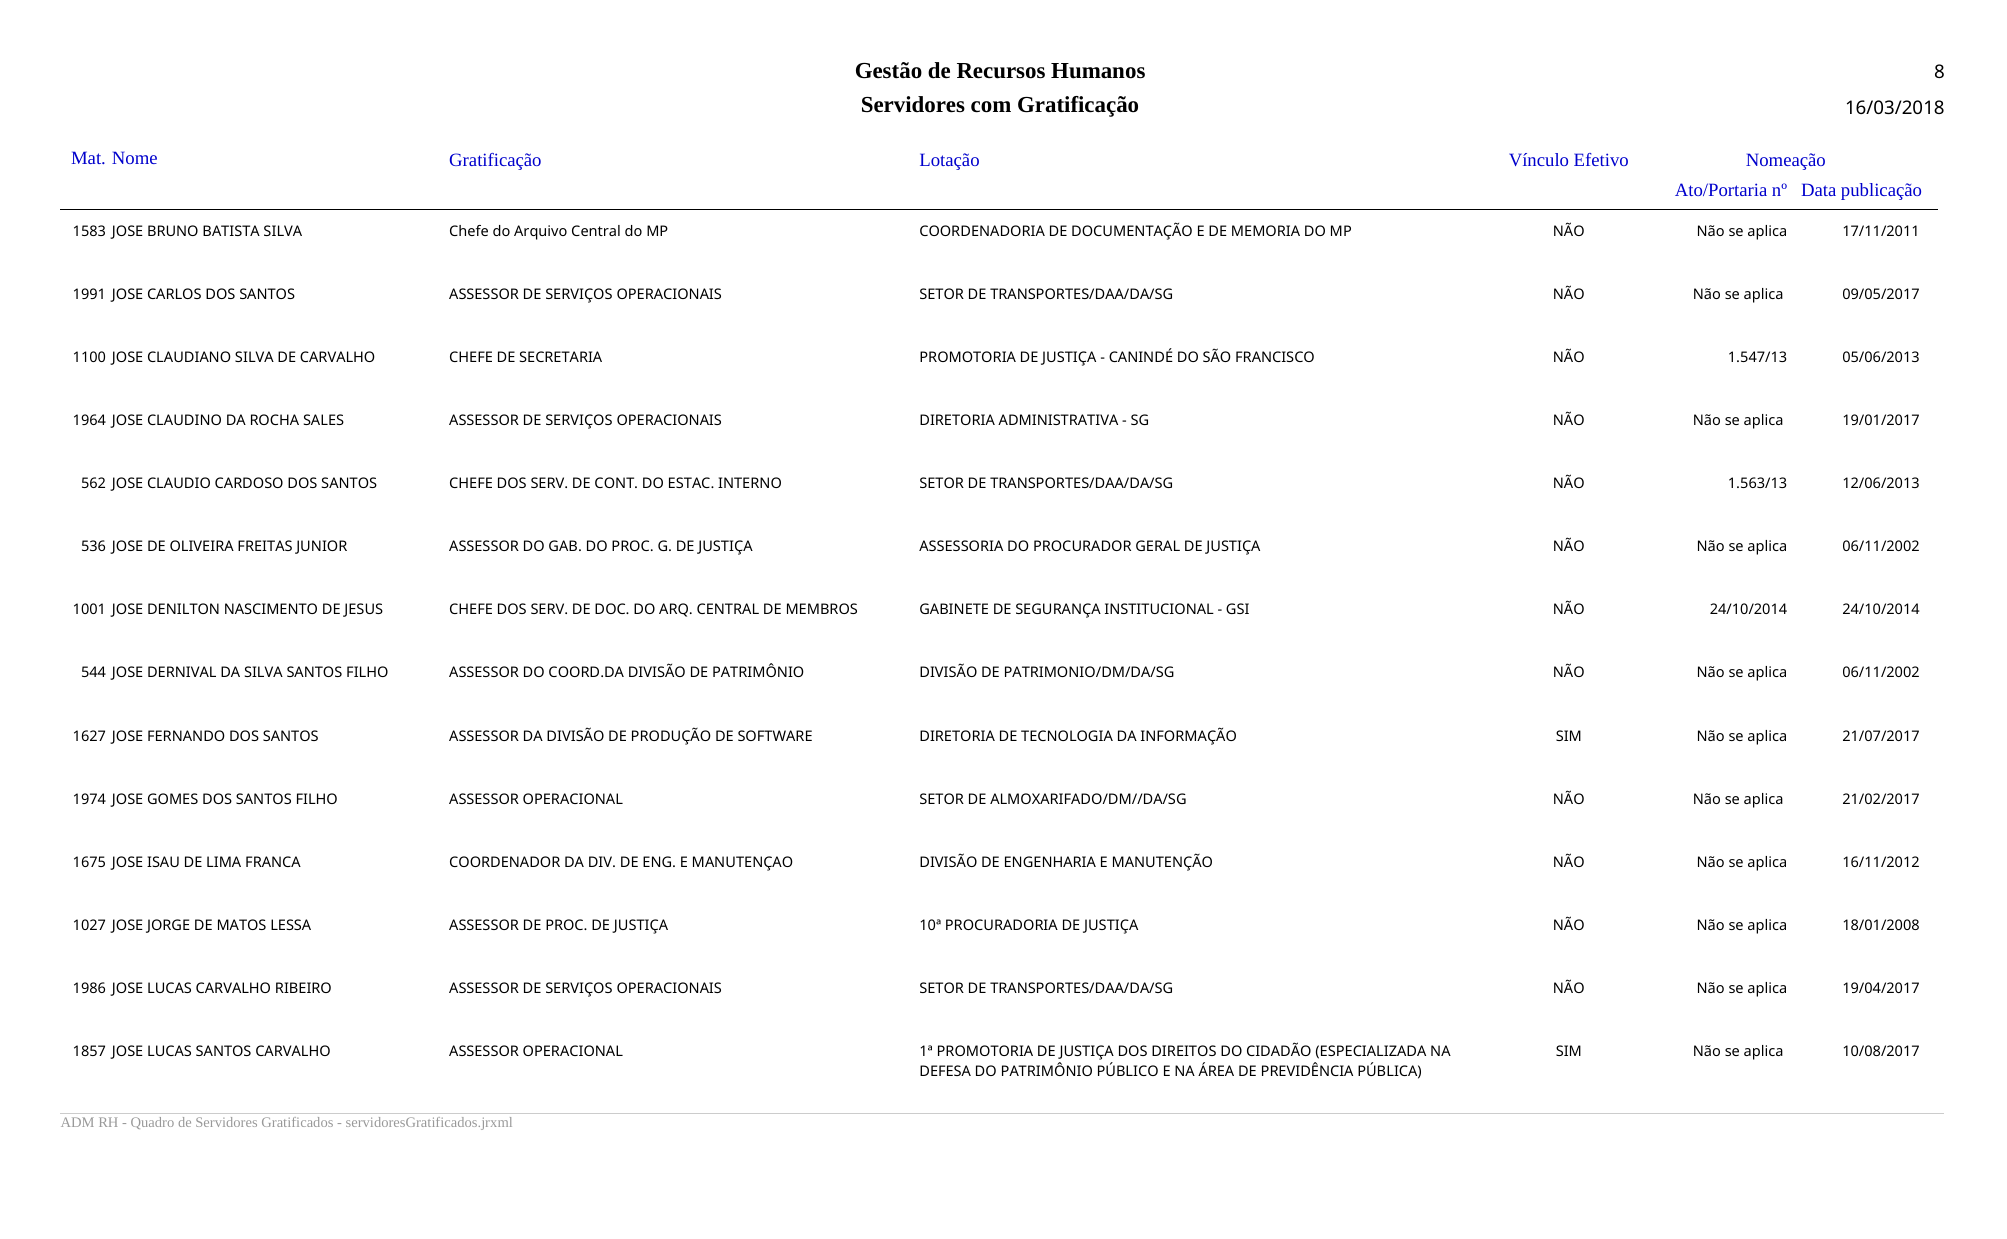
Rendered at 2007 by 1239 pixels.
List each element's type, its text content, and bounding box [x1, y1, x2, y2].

table_cell [1486, 641, 2007, 659]
table_cell Não se aplica [1649, 978, 1787, 1006]
table_cell [440, 1083, 449, 1101]
table_cell [1787, 915, 1792, 943]
table_cell ASSESSOR OPERACIONAL [449, 1041, 910, 1101]
table_cell 24/10/2014 [1793, 599, 1919, 628]
table_cell [440, 312, 449, 326]
table_cell [106, 410, 112, 438]
table_cell 16/03/2018 [1790, 95, 1944, 123]
table_cell [0, 220, 9, 249]
table_cell [0, 1113, 60, 1137]
table_cell [0, 894, 112, 912]
table_cell [440, 628, 449, 641]
table_cell 1986 [9, 978, 106, 1006]
table_cell [1486, 501, 1495, 515]
table_cell 1027 [9, 915, 106, 943]
table_cell SETOR DE TRANSPORTES/DAA/DA/SG [919, 473, 1486, 533]
table_cell [440, 978, 449, 1006]
table_cell [1486, 880, 1495, 894]
table_cell [1642, 852, 1649, 880]
table_cell [1486, 978, 1495, 1006]
table_cell [0, 1070, 112, 1083]
table_cell [440, 389, 449, 407]
table_cell [1486, 249, 1495, 262]
table_cell [440, 284, 449, 312]
table_cell [440, 1041, 449, 1069]
table_cell [1642, 501, 2007, 515]
table_cell Não se aplica [1649, 410, 1787, 438]
table_cell [106, 473, 112, 501]
table_cell JOSE LUCAS SANTOS CARVALHO [112, 1041, 440, 1101]
table_cell 06/11/2002 [1793, 536, 1919, 564]
table_cell [440, 915, 449, 943]
table_cell [0, 725, 9, 754]
table_cell [910, 501, 919, 515]
table_cell [1642, 599, 1649, 628]
table_cell 21/07/2017 [1793, 725, 1919, 754]
table_cell [1920, 1041, 2007, 1069]
table_cell JOSE LUCAS CARVALHO RIBEIRO [112, 978, 440, 1038]
table_cell 18/01/2008 [1793, 915, 1919, 943]
table_cell [910, 957, 919, 975]
table_cell CHEFE DE SECRETARIA [449, 347, 910, 407]
table_cell [106, 915, 112, 943]
table_cell 1100 [9, 347, 106, 375]
table_cell [1945, 95, 2007, 123]
table_cell 19/04/2017 [1793, 978, 1919, 1006]
table_cell [1920, 347, 2007, 375]
table_cell [910, 410, 919, 438]
table_cell 09/05/2017 [1793, 284, 1919, 312]
table_cell [0, 957, 112, 975]
table_cell [440, 817, 449, 831]
table_cell [106, 347, 112, 375]
table_cell [1787, 599, 1792, 628]
table_cell JOSE CLAUDIO CARDOSO DOS SANTOS [112, 473, 440, 533]
table_cell [910, 375, 919, 389]
table_cell [0, 1020, 112, 1038]
table_cell 1974 [9, 789, 106, 817]
table_cell [1642, 915, 1649, 943]
table_cell [1920, 284, 2007, 312]
table_cell [1486, 957, 2007, 975]
table_cell [1486, 768, 2007, 785]
table_cell DIRETORIA DE TECNOLOGIA DA INFORMAÇÃO [919, 725, 1486, 785]
table_cell [0, 389, 112, 407]
table_cell Data publicação [1787, 179, 1922, 208]
table_cell [1486, 789, 1495, 817]
table_cell [0, 59, 213, 85]
table_cell SIM [1495, 1041, 1642, 1083]
table_cell NÃO [1495, 789, 1642, 831]
table_cell [1642, 536, 1649, 564]
table_cell [910, 149, 919, 177]
table_cell [0, 1041, 9, 1069]
table_cell [1787, 220, 1792, 249]
table_cell SETOR DE TRANSPORTES/DAA/DA/SG [919, 284, 1486, 343]
table_cell [1486, 452, 2007, 470]
table_cell Não se aplica [1649, 662, 1787, 691]
table_cell [1642, 284, 1649, 312]
table_cell [0, 312, 112, 326]
table_cell ASSESSOR DA DIVISÃO DE PRODUÇÃO DE SOFTWARE [449, 725, 910, 785]
table_cell JOSE CARLOS DOS SANTOS [112, 284, 440, 343]
table_cell [0, 662, 9, 691]
table_cell [1486, 438, 1495, 452]
table_cell [1787, 978, 1792, 1006]
table_cell 21/02/2017 [1793, 789, 1919, 817]
table_cell JOSE FERNANDO DOS SANTOS [112, 725, 440, 785]
table_cell ASSESSOR DE SERVIÇOS OPERACIONAIS [449, 978, 910, 1038]
table_cell [910, 915, 919, 943]
table_cell [910, 852, 919, 880]
table_cell [1787, 536, 1792, 564]
table_cell [440, 515, 449, 533]
table_cell [1486, 263, 2007, 280]
table_cell [910, 347, 919, 375]
table_cell [1920, 725, 2007, 754]
table_cell [910, 662, 919, 691]
table_cell [1642, 249, 2007, 262]
table_cell [1920, 978, 2007, 1006]
table_cell [0, 326, 112, 343]
table_cell [1486, 662, 1495, 691]
table_cell [910, 599, 919, 628]
table_cell [440, 894, 449, 912]
table_cell GABINETE DE SEGURANÇA INSTITUCIONAL - GSI [919, 599, 1486, 659]
table_cell [106, 536, 112, 564]
table_cell 17/11/2011 [1793, 220, 1919, 249]
table_cell JOSE DENILTON NASCIMENTO DE JESUS [112, 599, 440, 659]
table_cell COORDENADOR DA DIV. DE ENG. E MANUTENÇAO [449, 852, 910, 912]
table_cell 16/11/2012 [1793, 852, 1919, 880]
table_cell [1642, 725, 1649, 754]
table_cell 1.547/13 [1649, 347, 1787, 375]
table_cell [1486, 515, 2007, 533]
table_cell [0, 123, 2007, 147]
table_cell [0, 817, 112, 831]
table_cell Não se aplica [1649, 220, 1787, 249]
table_cell Não se aplica [1649, 789, 1787, 817]
table_cell Gratificação [449, 149, 910, 178]
table_cell [1486, 1070, 1495, 1083]
table_cell [440, 1020, 449, 1038]
table_cell [106, 284, 112, 312]
table_cell [1486, 754, 1495, 767]
table_cell [910, 249, 919, 262]
table_cell [910, 754, 919, 767]
table_cell [910, 326, 919, 343]
table_cell [440, 943, 449, 957]
table_cell [1486, 565, 1495, 578]
table_cell 562 [9, 473, 106, 501]
table_cell [910, 628, 919, 641]
table_cell 10ª PROCURADORIA DE JUSTIÇA [919, 915, 1486, 975]
table_cell [910, 943, 919, 957]
table_cell Não se aplica [1649, 852, 1787, 880]
table_cell [910, 725, 919, 754]
table_cell [910, 536, 919, 564]
table_cell [1486, 284, 1495, 312]
table_cell [440, 565, 449, 578]
table_cell Servidores com Gratificação [213, 91, 1787, 123]
table_cell [1486, 1020, 2007, 1038]
table_cell [910, 515, 919, 533]
table_cell [1787, 662, 1792, 691]
table_cell 19/01/2017 [1793, 410, 1919, 438]
table_cell [440, 375, 449, 389]
table_cell [1486, 1006, 1495, 1020]
table_cell ASSESSORIA DO PROCURADOR GERAL DE JUSTIÇA [919, 536, 1486, 596]
table_cell 10/08/2017 [1793, 1041, 1919, 1069]
table_cell [910, 263, 919, 280]
table_cell [0, 578, 112, 596]
table_cell NÃO [1495, 220, 1642, 262]
table_cell [440, 789, 449, 817]
table_cell [1486, 312, 1495, 326]
table_cell 1001 [9, 599, 106, 628]
table_cell ADM RH - Quadro de Servidores Gratificados - servidoresGratificados.jrxml [60, 1114, 1944, 1137]
table_cell Não se aplica [1649, 1041, 1787, 1069]
table_cell [106, 725, 112, 754]
table_cell [1642, 375, 2007, 389]
table_cell [0, 641, 112, 659]
table_cell [1920, 473, 2007, 501]
table_cell [910, 789, 919, 817]
table_cell [0, 852, 9, 880]
table_cell [1642, 943, 2007, 957]
table_cell [1486, 852, 1495, 880]
table_cell [440, 662, 449, 691]
table_header Nome [112, 147, 199, 177]
table_cell [1920, 789, 2007, 817]
table_cell Nomeação [1649, 149, 1922, 178]
table_cell [910, 452, 919, 470]
table_cell [1787, 347, 1792, 375]
table_cell [1486, 817, 1495, 831]
table_cell [106, 789, 112, 817]
table_cell [0, 347, 9, 375]
table_cell [1642, 880, 2007, 894]
table_cell [106, 852, 112, 880]
table_cell [440, 452, 449, 470]
table_cell [1486, 536, 1495, 564]
table_cell ASSESSOR DO COORD.DA DIVISÃO DE PATRIMÔNIO [449, 662, 910, 722]
table_cell [0, 754, 112, 767]
table_cell [440, 501, 449, 515]
table_cell [440, 536, 449, 564]
table_cell ASSESSOR DE SERVIÇOS OPERACIONAIS [449, 284, 910, 343]
table_cell [1642, 978, 1649, 1006]
table_cell [1486, 375, 1495, 389]
table_cell [1486, 326, 2007, 343]
table_cell [1920, 662, 2007, 691]
table_cell [910, 438, 919, 452]
table_cell [1787, 852, 1792, 880]
table_cell NÃO [1495, 410, 1642, 452]
table_cell JOSE DERNIVAL DA SILVA SANTOS FILHO [112, 662, 440, 722]
table_cell JOSE ISAU DE LIMA FRANCA [112, 852, 440, 912]
table_cell [910, 1041, 919, 1069]
table_cell [0, 284, 9, 312]
table_cell [0, 789, 9, 817]
table_cell [0, 249, 112, 262]
table_cell [106, 1041, 112, 1069]
table_cell [1920, 852, 2007, 880]
table_cell [440, 852, 449, 880]
table_cell [440, 410, 449, 438]
table_cell [0, 515, 112, 533]
table_cell [1486, 599, 1495, 628]
table_cell [106, 220, 112, 249]
table_cell [0, 536, 9, 564]
table_cell [1486, 220, 1495, 249]
table_cell CHEFE DOS SERV. DE CONT. DO ESTAC. INTERNO [449, 473, 910, 533]
table_cell Não se aplica [1649, 725, 1787, 754]
table_cell [0, 501, 112, 515]
table_cell [1486, 628, 1495, 641]
table_cell [0, 438, 112, 452]
table_cell [1642, 817, 2007, 831]
table_cell 1675 [9, 852, 106, 880]
table_cell [440, 438, 449, 452]
table_cell [0, 704, 112, 722]
table_cell [1642, 312, 2007, 326]
table_cell NÃO [1495, 347, 1642, 389]
table_cell [1945, 59, 2007, 85]
table_header [0, 0, 2007, 57]
table_cell [0, 768, 112, 785]
table_cell 1ª PROMOTORIA DE JUSTIÇA DOS DIREITOS DO CIDADÃO (ESPECIALIZADA NA DEFESA DO PATRIMÔNIO PÚBLICO E NA ÁREA DE PREVIDÊNCIA PÚBLICA) [919, 1041, 1486, 1101]
table_cell 1991 [9, 284, 106, 312]
table_cell JOSE CLAUDIANO SILVA DE CARVALHO [112, 347, 440, 407]
table_cell PROMOTORIA DE JUSTIÇA - CANINDÉ DO SÃO FRANCISCO [919, 347, 1486, 407]
table_cell JOSE GOMES DOS SANTOS FILHO [112, 789, 440, 848]
table_header Mat. [44, 147, 106, 177]
table_cell [1920, 220, 2007, 249]
table_cell DIVISÃO DE ENGENHARIA E MANUTENÇÃO [919, 852, 1486, 912]
table_cell 24/10/2014 [1649, 599, 1787, 628]
table_cell [440, 691, 449, 704]
table_cell NÃO [1495, 599, 1642, 641]
table_cell COORDENADORIA DE DOCUMENTAÇÃO E DE MEMORIA DO MP [919, 220, 1486, 280]
table_cell NÃO [1495, 852, 1642, 894]
table_cell NÃO [1495, 473, 1642, 515]
table_cell [1945, 1113, 2007, 1137]
table_cell [1486, 149, 1495, 177]
table_cell [440, 880, 449, 894]
table_cell [1642, 438, 2007, 452]
table_cell 05/06/2013 [1793, 347, 1919, 375]
table_cell [910, 831, 919, 848]
table_cell [0, 1101, 2007, 1113]
table_cell [0, 263, 112, 280]
table_cell ASSESSOR OPERACIONAL [449, 789, 910, 848]
table_cell [440, 831, 449, 848]
table_cell [1642, 662, 1649, 691]
table_cell [0, 375, 112, 389]
table_cell 1964 [9, 410, 106, 438]
table_cell [0, 691, 112, 704]
table_cell Chefe do Arquivo Central do MP [449, 220, 910, 280]
table_cell [910, 565, 919, 578]
table_cell [910, 1020, 919, 1038]
table_cell [1642, 220, 1649, 249]
table_cell JOSE DE OLIVEIRA FREITAS JUNIOR [112, 536, 440, 596]
table_cell [1787, 410, 1792, 438]
table_cell [0, 599, 9, 628]
table_cell [910, 768, 919, 785]
table_cell [910, 691, 919, 704]
table_cell [0, 915, 9, 943]
table_cell JOSE CLAUDINO DA ROCHA SALES [112, 410, 440, 470]
table_cell [0, 452, 112, 470]
table_cell [0, 880, 112, 894]
table_cell [1642, 1070, 2007, 1083]
table_cell [910, 1006, 919, 1020]
table_cell NÃO [1495, 284, 1642, 326]
table_cell [910, 880, 919, 894]
table_cell [0, 410, 9, 438]
table_cell [106, 662, 112, 691]
table_cell [1486, 473, 1495, 501]
table_cell [1787, 789, 1792, 817]
table_cell [1486, 410, 1495, 438]
table_cell [910, 220, 919, 249]
table_cell [440, 754, 449, 767]
table_cell [0, 179, 1649, 208]
table_cell [1922, 149, 2007, 177]
table_cell [910, 978, 919, 1006]
table_cell [1486, 578, 2007, 596]
table_cell [910, 894, 919, 912]
table_cell ASSESSOR DE PROC. DE JUSTIÇA [449, 915, 910, 975]
table_cell NÃO [1495, 536, 1642, 578]
table_cell JOSE BRUNO BATISTA SILVA [112, 220, 440, 280]
table_cell [910, 578, 919, 596]
table_cell ASSESSOR DO GAB. DO PROC. G. DE JUSTIÇA [449, 536, 910, 596]
table_cell [1787, 284, 1792, 312]
table_cell [440, 725, 449, 754]
table_cell [440, 768, 449, 785]
table_cell [0, 1006, 112, 1020]
table_cell CHEFE DOS SERV. DE DOC. DO ARQ. CENTRAL DE MEMBROS [449, 599, 910, 659]
table_cell DIRETORIA ADMINISTRATIVA - SG [919, 410, 1486, 470]
table_cell [0, 149, 44, 177]
table_cell [1642, 473, 1649, 501]
table_cell [1642, 565, 2007, 578]
table_cell Lotação [919, 149, 1486, 178]
table_cell SETOR DE TRANSPORTES/DAA/DA/SG [919, 978, 1486, 1038]
table_cell [440, 1006, 449, 1020]
table_cell [440, 578, 449, 596]
table_cell JOSE JORGE DE MATOS LESSA [112, 915, 440, 975]
table_cell [106, 978, 112, 1006]
table_cell [1787, 725, 1792, 754]
table_cell [440, 220, 449, 249]
table_cell [1642, 410, 1649, 438]
table_cell [1642, 1041, 1649, 1069]
table_cell [0, 85, 2007, 91]
table_cell [0, 978, 9, 1006]
table_cell [910, 817, 919, 831]
table_cell [1920, 599, 2007, 628]
table_cell Não se aplica [1649, 536, 1787, 564]
table_cell [0, 943, 112, 957]
table_cell [910, 389, 919, 407]
table_cell SIM [1495, 725, 1642, 767]
table_cell [1486, 831, 2007, 848]
table_cell [0, 628, 112, 641]
table_cell [440, 704, 449, 722]
table_cell [1642, 691, 2007, 704]
table_cell [199, 149, 449, 177]
table_cell [1486, 725, 1495, 754]
table_cell [1486, 894, 2007, 912]
table_cell 1627 [9, 725, 106, 754]
table_cell [1642, 754, 2007, 767]
table_cell [1486, 943, 1495, 957]
table_cell [1920, 915, 2007, 943]
table_cell [440, 641, 449, 659]
table_cell [440, 249, 449, 262]
table_cell [1486, 347, 1495, 375]
table_cell [0, 1083, 112, 1101]
table_cell [0, 211, 2007, 220]
table_cell 8 [1790, 59, 1944, 85]
table_cell 12/06/2013 [1793, 473, 1919, 501]
table_cell [1920, 536, 2007, 564]
table_cell [0, 831, 112, 848]
table_cell [910, 704, 919, 722]
table_cell [440, 957, 449, 975]
table_cell [0, 473, 9, 501]
table_cell [1486, 915, 1495, 943]
table_cell Ato/Portaria nº [1649, 179, 1787, 208]
table_cell [0, 95, 213, 123]
table_cell 536 [9, 536, 106, 564]
table_cell [440, 1070, 449, 1083]
table_cell [440, 473, 449, 501]
table_cell [1486, 389, 2007, 407]
table_cell [1642, 789, 1649, 817]
table_cell Gestão de Recursos Humanos [213, 57, 1787, 85]
table_cell NÃO [1495, 915, 1642, 957]
table_cell [440, 263, 449, 280]
table_cell Não se aplica [1649, 284, 1787, 312]
table_cell Vínculo Efetivo [1495, 149, 1642, 178]
table_cell [910, 1070, 919, 1083]
table_cell 06/11/2002 [1793, 662, 1919, 691]
table_cell [910, 312, 919, 326]
table_cell Não se aplica [1649, 915, 1787, 943]
table_cell 1.563/13 [1649, 473, 1787, 501]
table_cell 1583 [9, 220, 106, 249]
table_cell 1857 [9, 1041, 106, 1069]
table_cell NÃO [1495, 978, 1642, 1020]
table_cell [1642, 1006, 2007, 1020]
table_cell [1486, 1083, 2007, 1101]
table_cell [106, 599, 112, 628]
table_cell SETOR DE ALMOXARIFADO/DM//DA/SG [919, 789, 1486, 848]
table_cell [910, 284, 919, 312]
table_cell [910, 1083, 919, 1101]
table_cell [440, 347, 449, 375]
table_cell [1486, 704, 2007, 722]
table_cell [1642, 149, 1649, 177]
table_cell [106, 149, 112, 177]
table_cell [1642, 628, 2007, 641]
table_cell [1920, 410, 2007, 438]
table_cell [1787, 473, 1792, 501]
table_cell NÃO [1495, 662, 1642, 704]
table_cell [440, 599, 449, 628]
table_cell [910, 641, 919, 659]
table_cell 544 [9, 662, 106, 691]
table_cell [1486, 691, 1495, 704]
table_cell [1787, 1041, 1792, 1069]
table_cell [0, 565, 112, 578]
table_cell ASSESSOR DE SERVIÇOS OPERACIONAIS [449, 410, 910, 470]
table_cell [440, 326, 449, 343]
table_cell [1922, 179, 2007, 208]
table_cell [1642, 347, 1649, 375]
table_cell DIVISÃO DE PATRIMONIO/DM/DA/SG [919, 662, 1486, 722]
table_cell [910, 473, 919, 501]
table_cell [1486, 1041, 1495, 1069]
